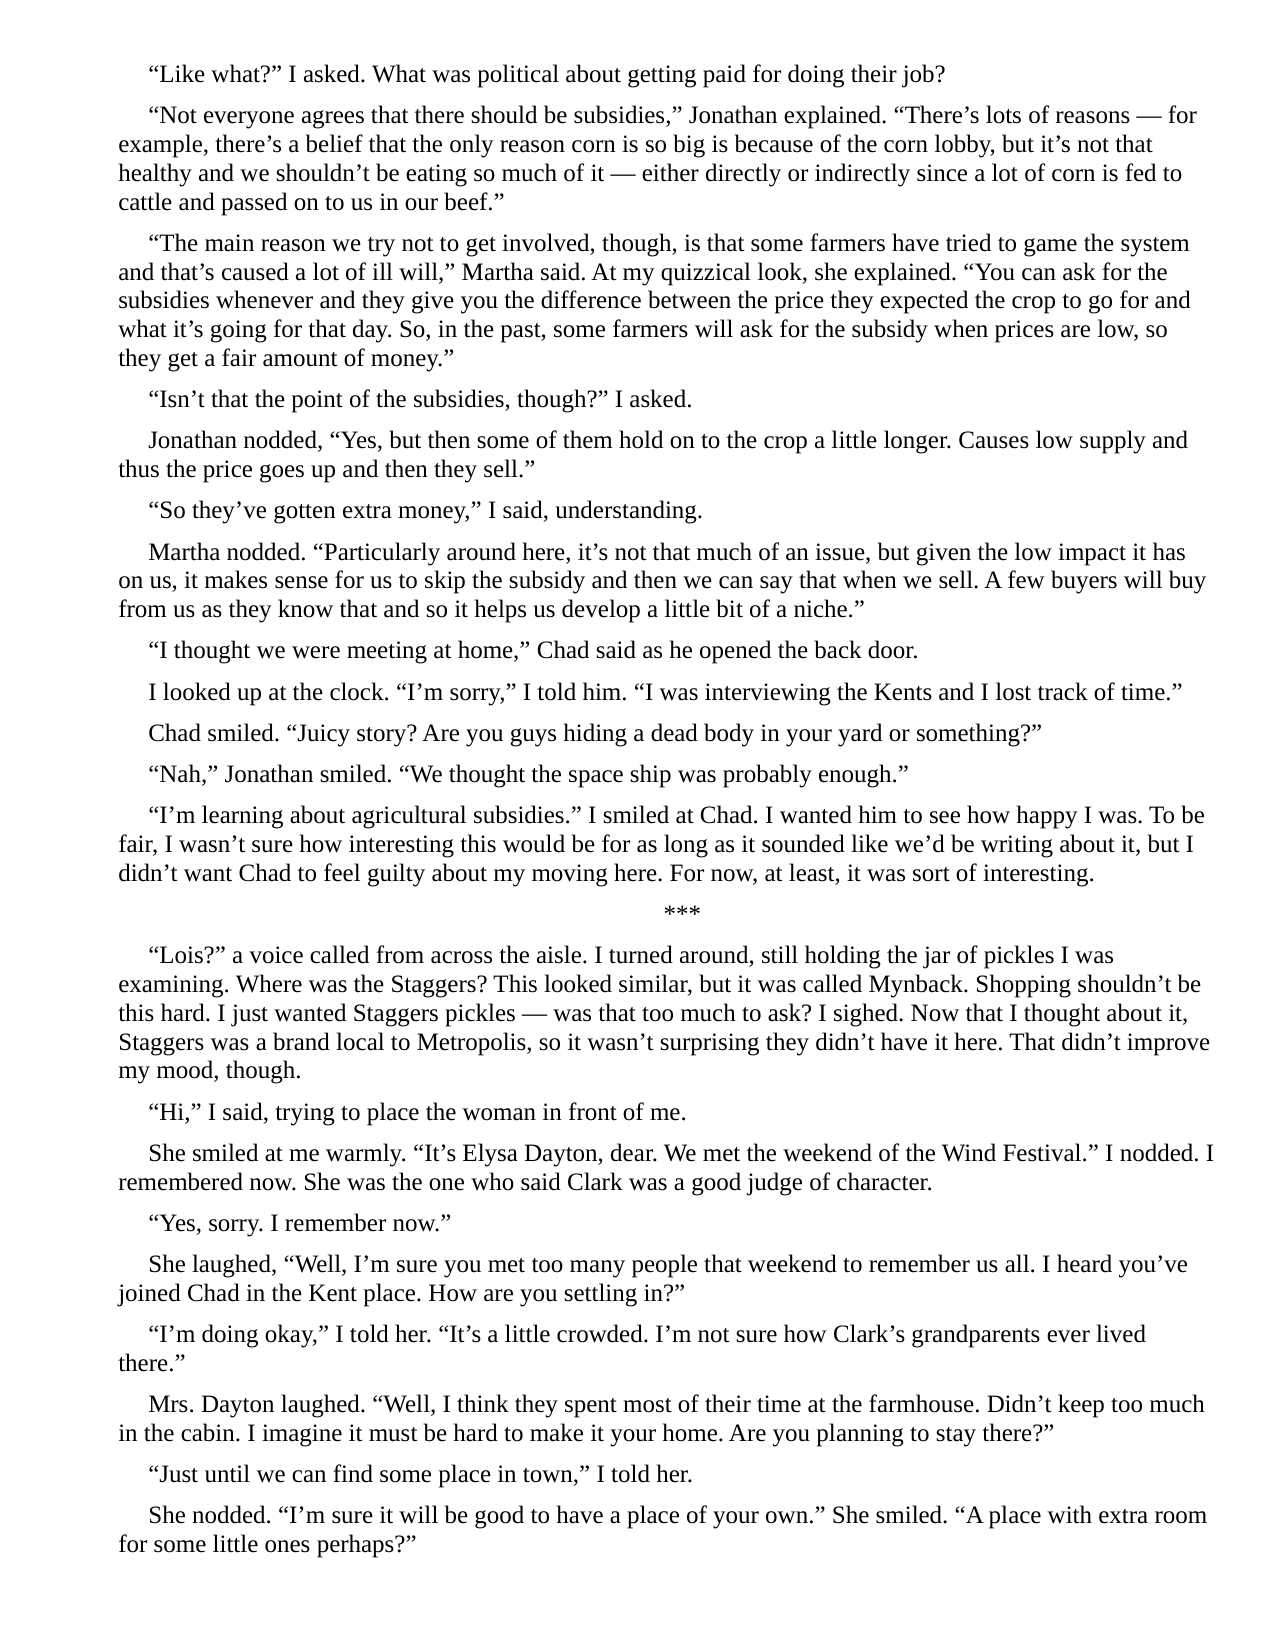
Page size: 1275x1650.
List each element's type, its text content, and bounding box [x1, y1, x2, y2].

text “Nah,” Jonathan smiled. “We thought the space ship was probably enough.” [118, 759, 1216, 788]
text Mrs. Dayton laughed. “Well, I think they spent most of their time at the farmhouse. Didn’t keep too much in the cabin. I imagine it must be hard to make it your home. Are you planning to stay there?” [118, 1389, 1216, 1447]
text “Not everyone agrees that there should be subsidies,” Jonathan explained. “There’s lots of reasons — for example, there’s a belief that the only reason corn is so big is because of the corn lobby, but it’s not that healthy and we shouldn’t be eating so much of it — either directly or indirectly since a lot of corn is fed to cattle and passed on to us in our beef.” [118, 100, 1216, 215]
text I looked up at the clock. “I’m sorry,” I told him. “I was interviewing the Kents and I lost track of time.” [118, 677, 1216, 705]
text She laughed, “Well, I’m sure you met too many people that weekend to remember us all. I heard you’ve joined Chad in the Kent place. How are you settling in?” [118, 1249, 1216, 1307]
text “Yes, sorry. I remember now.” [118, 1208, 1216, 1237]
text “I’m doing okay,” I told her. “It’s a little crowded. I’m not sure how Clark’s grandparents ever lived there.” [118, 1319, 1216, 1377]
text “I’m learning about agricultural subsidies.” I smiled at Chad. I wanted him to see how happy I was. To be fair, I wasn’t sure how interesting this would be for as long as it sounded like we’d be writing about it, but I didn’t want Chad to feel guilty about my moving here. For now, at least, it was sort of interesting. [118, 800, 1216, 887]
text *** [118, 899, 1216, 928]
text She nodded. “I’m sure it will be good to have a place of your own.” She smiled. “A place with extra room for some little ones perhaps?” [118, 1500, 1216, 1558]
text “Hi,” I said, trying to place the woman in front of me. [118, 1097, 1216, 1125]
text “Lois?” a voice called from across the aisle. I turned around, still holding the jar of pickles I was examining. Where was the Staggers? This looked similar, but it was called Mynback. Shopping shouldn’t be this hard. I just wanted Staggers pickles — was that too much to ask? I sighed. Now that I thought about it, Staggers was a brand local to Metropolis, so it wasn’t surprising they didn’t have it here. That didn’t improve my mood, though. [118, 940, 1216, 1084]
text She smiled at me warmly. “It’s Elysa Dayton, dear. We met the weekend of the Wind Festival.” I nodded. I remembered now. She was the one who said Clark was a good judge of character. [118, 1138, 1216, 1195]
text “So they’ve gotten extra money,” I said, understanding. [118, 495, 1216, 524]
text Jonathan nodded, “Yes, but then some of them hold on to the crop a little longer. Causes low supply and thus the price goes up and then they sell.” [118, 425, 1216, 483]
text Martha nodded. “Particularly around here, it’s not that much of an issue, but given the low impact it has on us, it makes sense for us to skip the subsidy and then we can say that when we sell. A few buyers will buy from us as they know that and so it helps us develop a little bit of a niche.” [118, 537, 1216, 623]
text “Like what?” I asked. What was political about getting paid for doing their job? [118, 59, 1216, 88]
text “Just until we can find some place in town,” I told her. [118, 1459, 1216, 1488]
text “The main reason we try not to get involved, though, is that some farmers have tried to game the system and that’s caused a lot of ill will,” Martha said. At my quizzical look, she explained. “You can ask for the subsidies whenever and they give you the difference between the price they expected the crop to go for and what it’s going for that day. So, in the past, some farmers will ask for the subsidy when prices are low, so they get a fair amount of money.” [118, 228, 1216, 372]
text “Isn’t that the point of the subsidies, though?” I asked. [118, 384, 1216, 413]
text “I thought we were meeting at home,” Chad said as he opened the back door. [118, 635, 1216, 664]
text Chad smiled. “Juicy story? Are you guys hiding a dead body in your yard or something?” [118, 718, 1216, 747]
